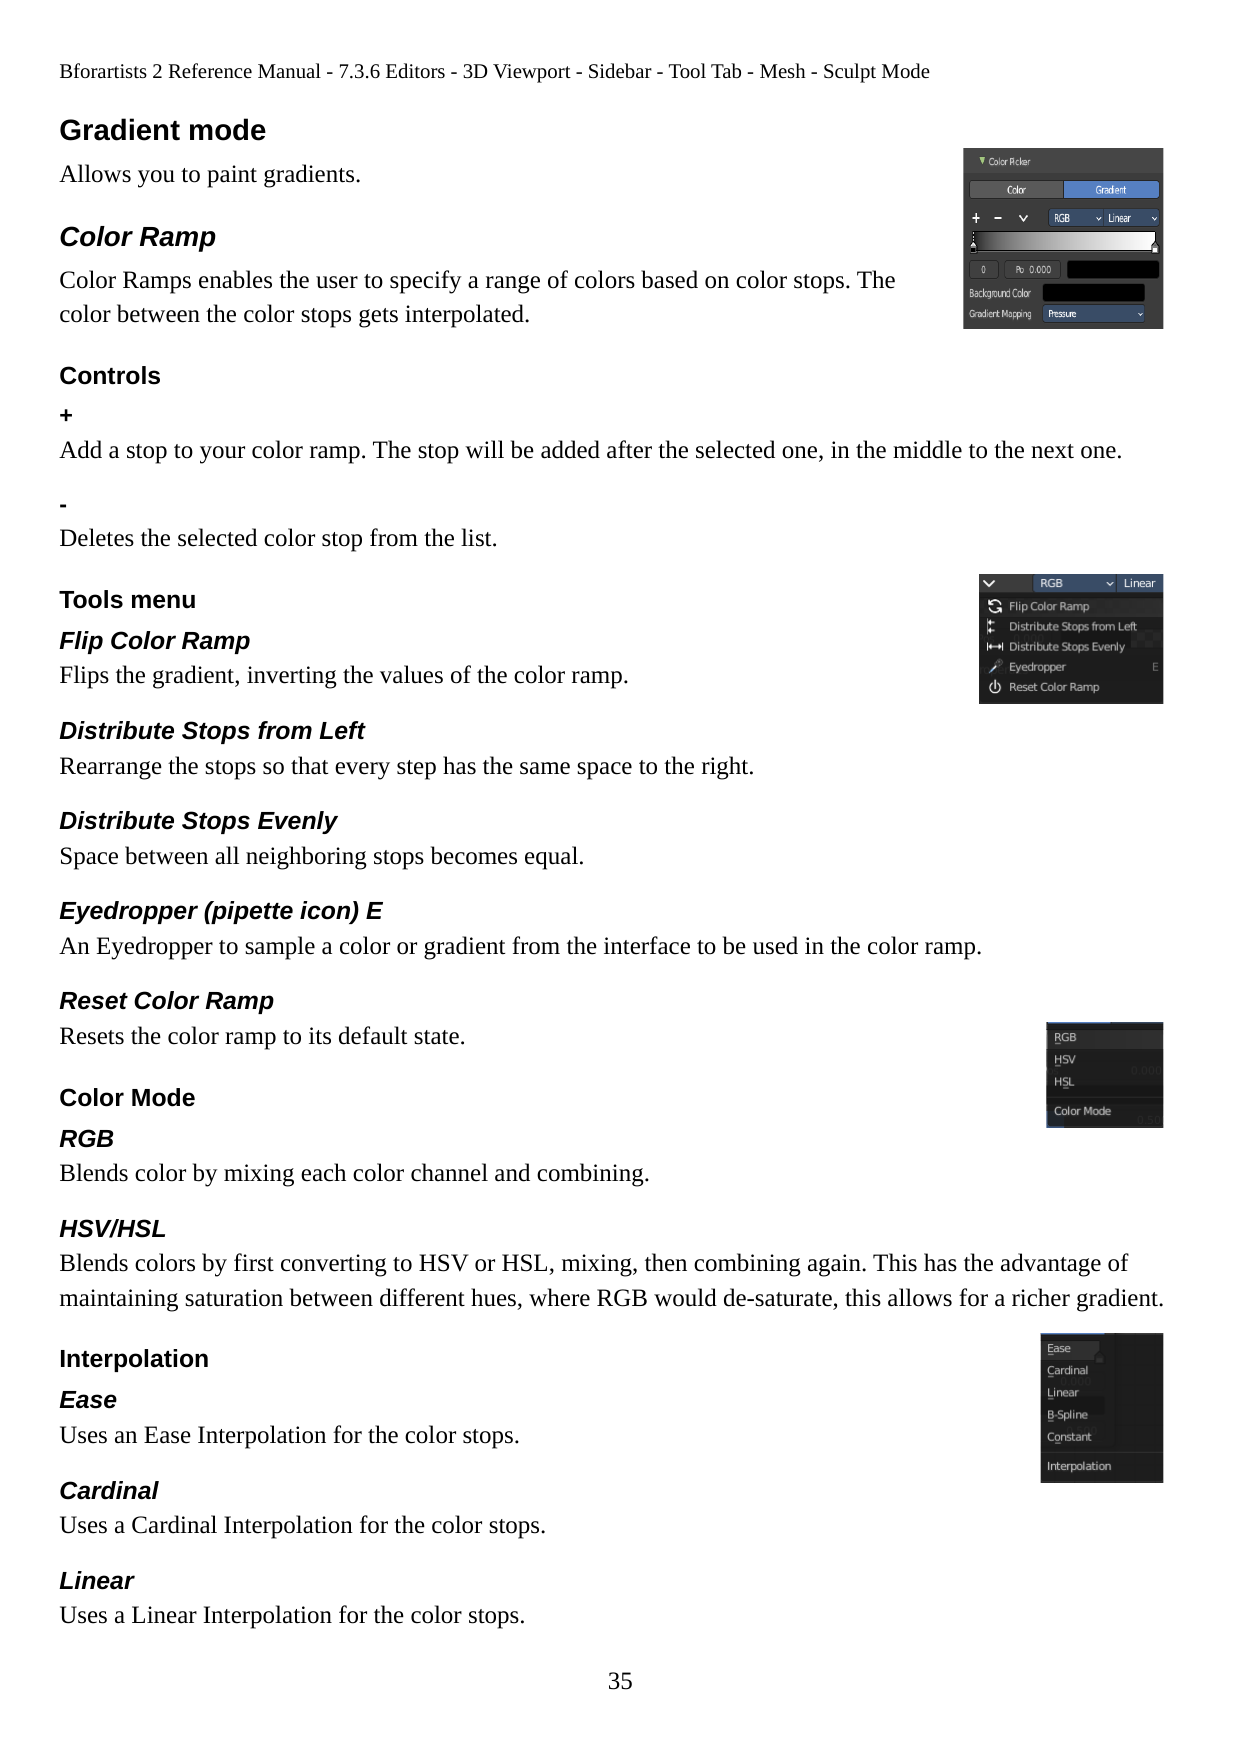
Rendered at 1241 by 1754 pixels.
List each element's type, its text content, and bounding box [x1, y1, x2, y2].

subtitle Controls [59, 361, 1181, 389]
text Uses an Ease Interpolation for the color stops. [59, 1420, 1040, 1449]
subtitle Ease [59, 1386, 1040, 1414]
subtitle HSV/HSL [59, 1214, 1181, 1242]
text Flips the gradient, inverting the values of the color ramp. [59, 661, 979, 689]
subtitle Reset Color Ramp [59, 986, 1181, 1015]
subtitle Gradient mode [59, 113, 1181, 146]
subtitle Color Ramp [59, 220, 963, 252]
text Color Ramps enables the user to specify a range of colors based on color stops. The color between the color stops gets interpolated. [59, 265, 963, 328]
subtitle [1164, 1344, 1181, 1373]
subtitle Cardinal [59, 1476, 1181, 1504]
subtitle - [59, 490, 1181, 517]
text An Eyedropper to sample a color or gradient from the interface to be used in the color ramp. [59, 931, 1181, 960]
subtitle Interpolation [59, 1344, 1040, 1373]
picture [979, 574, 1164, 704]
subtitle [1164, 585, 1181, 613]
text Uses a Cardinal Interpolation for the color stops. [59, 1511, 1181, 1539]
subtitle [1164, 220, 1181, 252]
subtitle Eyedropper (pipette icon) E [59, 896, 1181, 925]
text Blends color by mixing each color channel and combining. [59, 1158, 1181, 1187]
subtitle Flip Color Ramp [59, 626, 979, 654]
subtitle [1164, 1386, 1181, 1414]
text Allows you to paint gradients. [59, 159, 963, 188]
picture [963, 148, 1164, 329]
picture [1040, 1333, 1164, 1483]
text Rearrange the stops so that every step has the same space to the right. [59, 751, 1181, 779]
subtitle [1164, 626, 1181, 654]
subtitle Linear [59, 1566, 1181, 1594]
subtitle Color Mode [59, 1083, 1046, 1111]
text Deletes the selected color stop from the list. [59, 523, 1181, 552]
subtitle [1164, 1083, 1181, 1111]
text Uses a Linear Interpolation for the color stops. [59, 1601, 1181, 1629]
picture [1046, 1022, 1164, 1128]
text Blends colors by first converting to HSV or HSL, mixing, then combining again. This has the advantage of maintaining saturation between different hues, where RGB would de-saturate, this allows for a richer gradient. [59, 1248, 1181, 1312]
subtitle RGB [59, 1124, 1181, 1152]
subtitle Distribute Stops Evenly [59, 806, 1181, 834]
text Add a stop to your color ramp. The stop will be added after the selected one, in the middle to the next one. [59, 435, 1181, 464]
subtitle + [59, 402, 1181, 429]
text Space between all neighboring stops becomes equal. [59, 841, 1181, 869]
subtitle Tools menu [59, 585, 979, 613]
subtitle Distribute Stops from Left [59, 716, 1181, 744]
text Resets the color ramp to its default state. [59, 1021, 1181, 1050]
